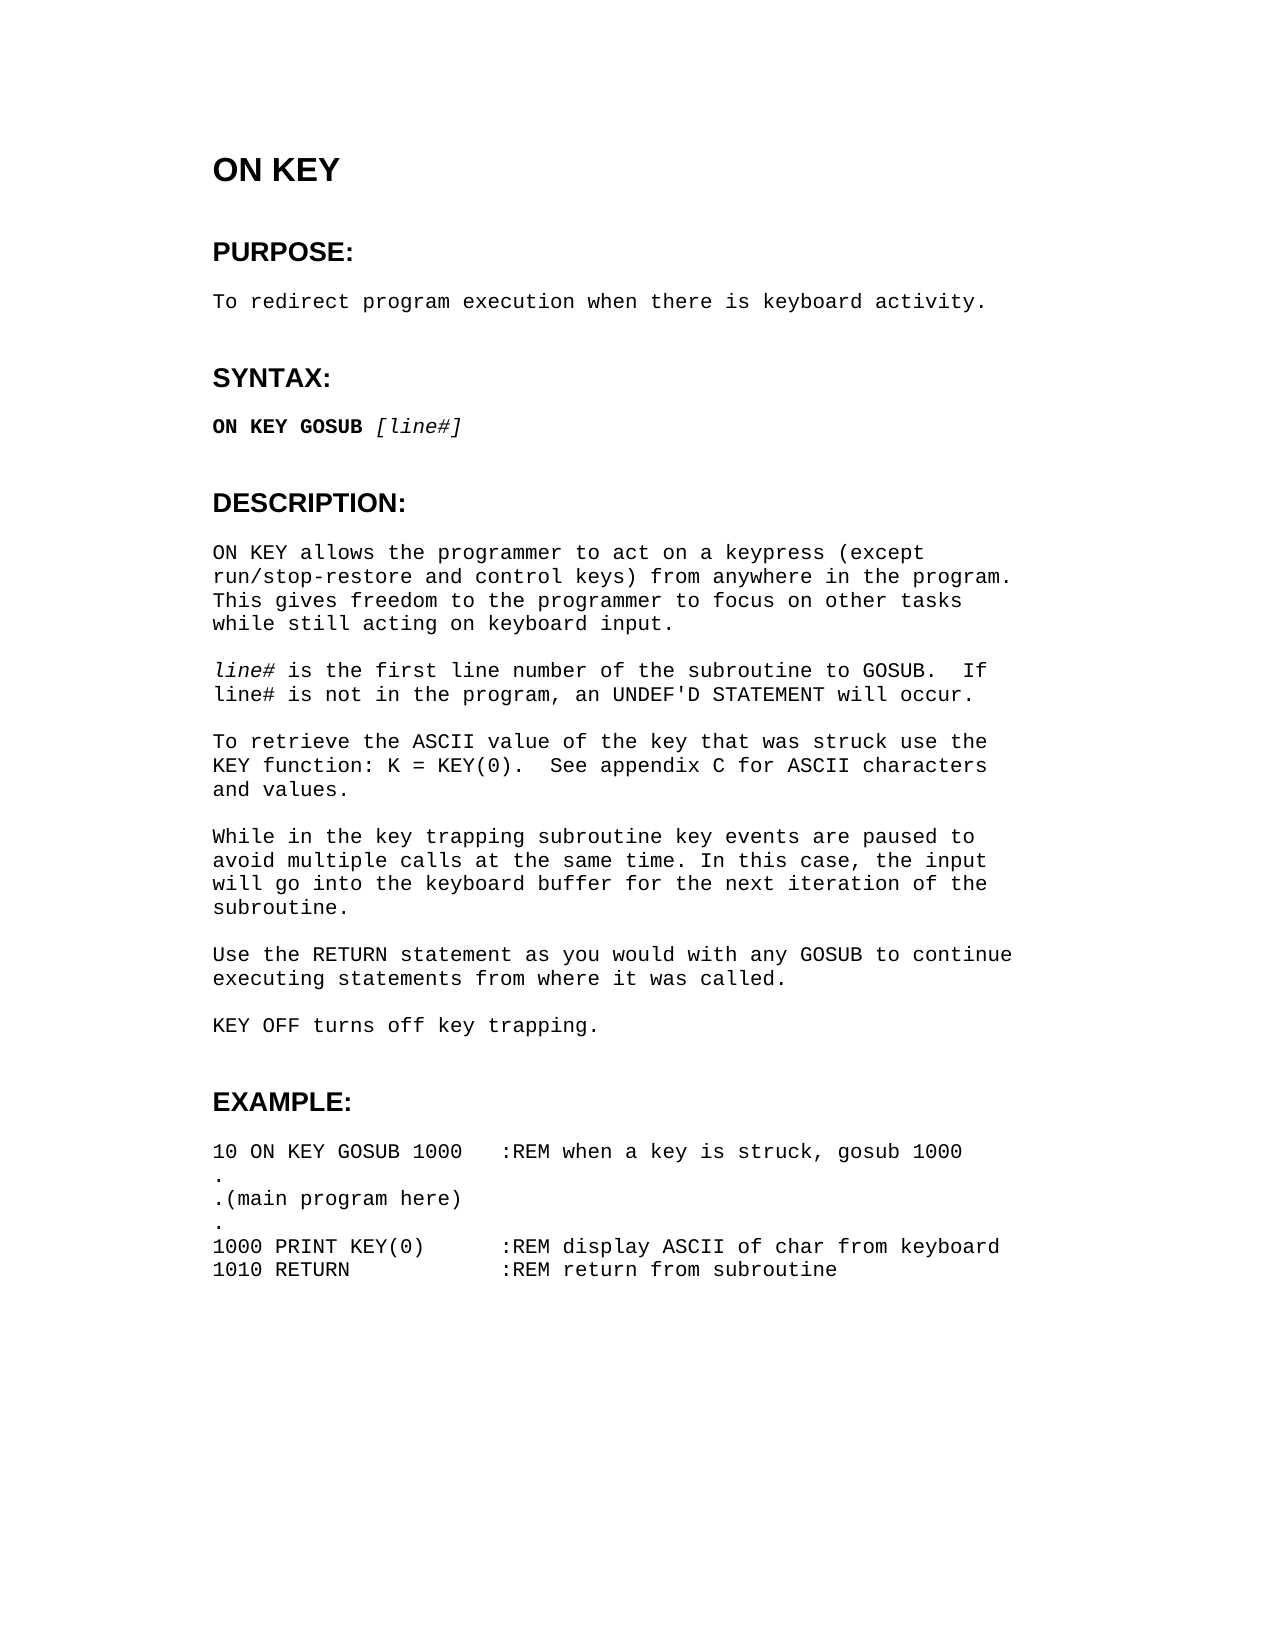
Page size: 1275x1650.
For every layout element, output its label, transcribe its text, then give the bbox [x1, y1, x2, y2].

text 1000 PRINT KEY(0) :REM display ASCII of char from keyboard [212, 1236, 1031, 1259]
text ON KEY allows the programmer to act on a keypress (except run/stop-restore and control keys) from anywhere in the program. This gives freedom to the programmer to focus on other tasks while still acting on keyboard input. [212, 542, 1031, 637]
text DESCRIPTION: [212, 487, 1031, 519]
text KEY OFF turns off key trapping. [212, 1015, 1031, 1039]
text .(main program here) [212, 1188, 1031, 1212]
text PURPOSE: [212, 236, 1031, 267]
text . [212, 1165, 1031, 1188]
text To redirect program execution when there is keyboard activity. [212, 291, 1031, 314]
text ON KEY GOSUB [line#] [212, 416, 1031, 440]
text While in the key trapping subroutine key events are paused to avoid multiple calls at the same time. In this case, the input will go into the keyboard buffer for the next iteration of the subroutine. [212, 826, 1031, 921]
text ON KEY [212, 150, 1031, 188]
text Use the RETURN statement as you would with any GOSUB to continue executing statements from where it was called. [212, 944, 1031, 992]
text SYNTAX: [212, 362, 1031, 393]
text line# is the first line number of the subroutine to GOSUB. If line# is not in the program, an UNDEF'D STATEMENT will occur. [212, 661, 1031, 708]
text To retrieve the ASCII value of the key that was struck use the KEY function: K = KEY(0). See appendix C for ASCII characters and values. [212, 731, 1031, 802]
text EXAMPLE: [212, 1086, 1031, 1117]
text 1010 RETURN :REM return from subroutine [212, 1259, 1031, 1283]
text 10 ON KEY GOSUB 1000 :REM when a key is struck, gosub 1000 [212, 1141, 1031, 1165]
text . [212, 1212, 1031, 1236]
